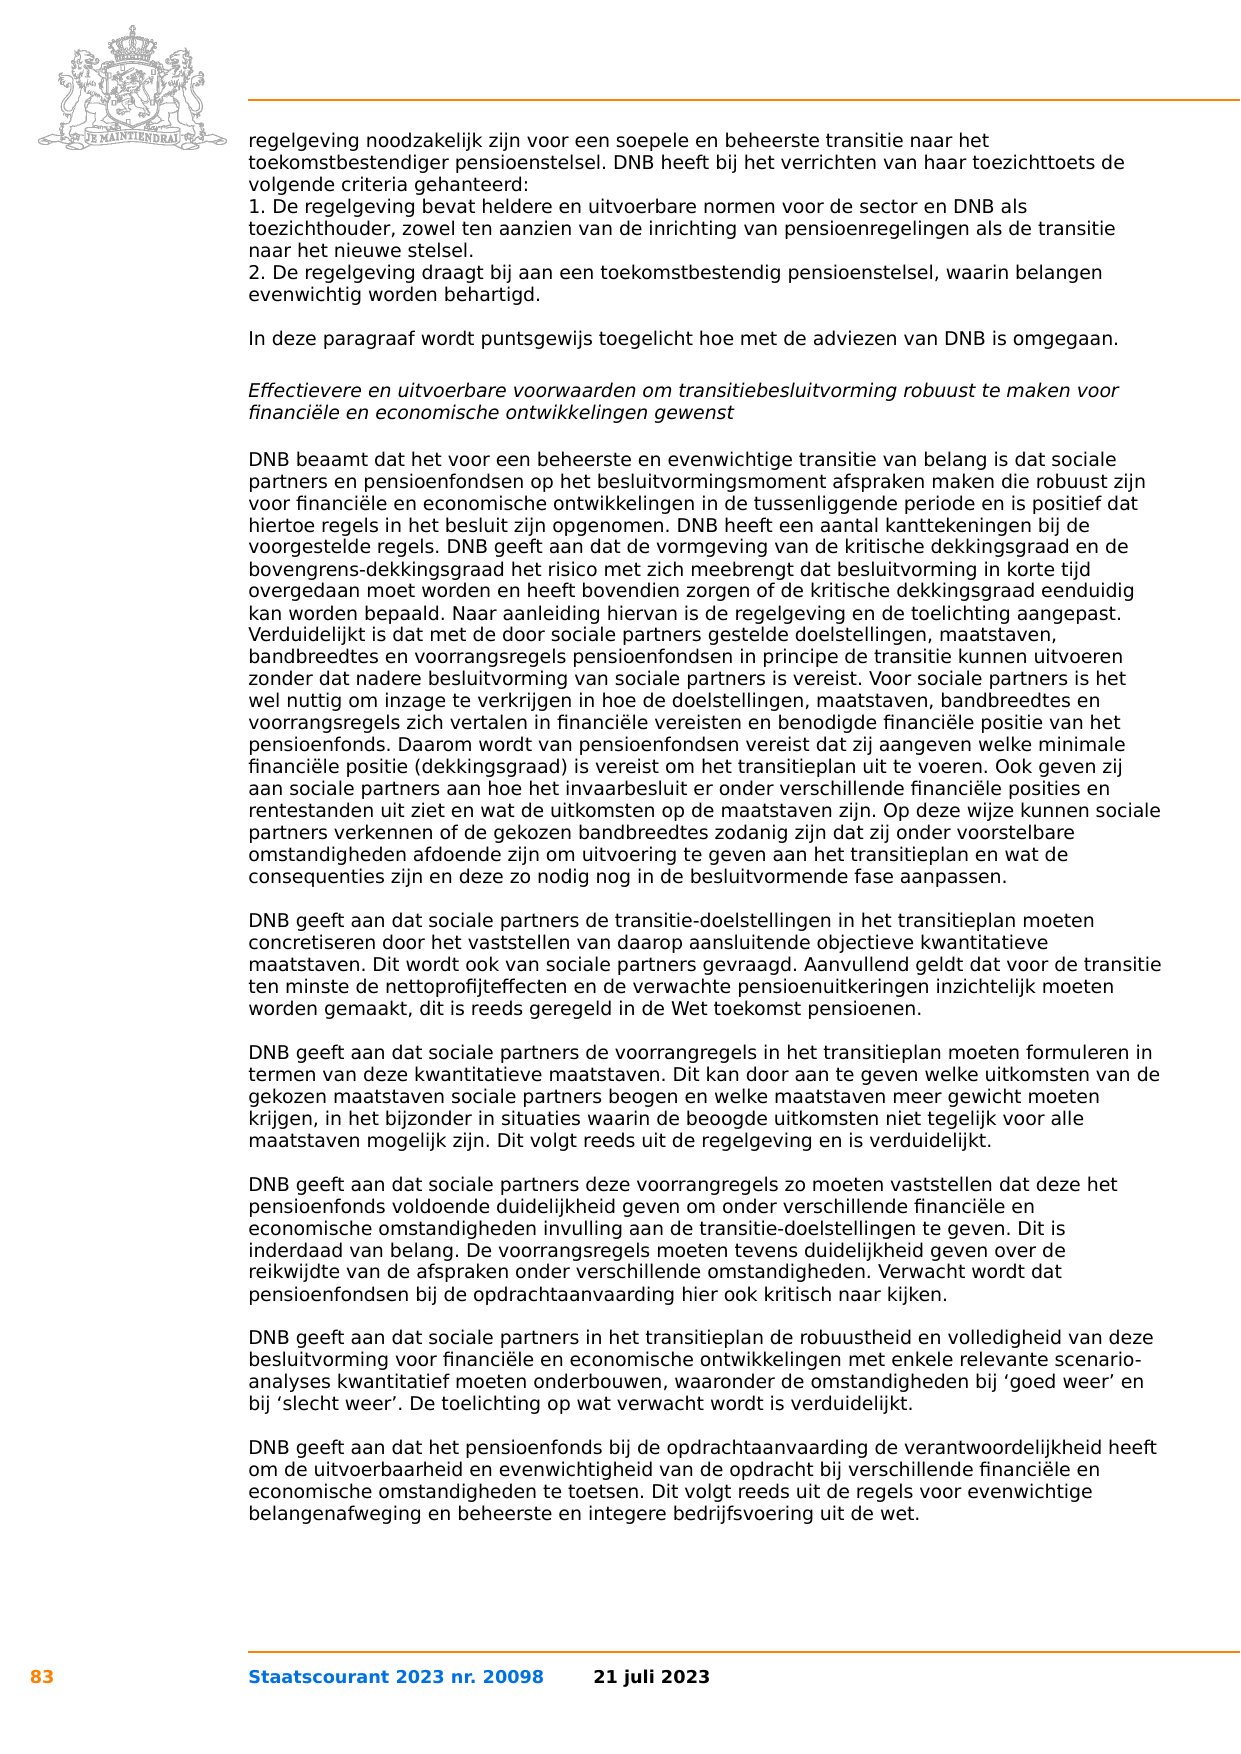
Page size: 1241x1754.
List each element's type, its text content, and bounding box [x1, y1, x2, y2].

text DNB geeft aan dat sociale partners de transitie-doelstellingen in het transitieplan moeten concretiseren door het vaststellen van daarop aansluitende objectieve kwantitatieve maatstaven. Dit wordt ook van sociale partners gevraagd. Aanvullend geldt dat voor de transitie ten minste de nettoprofijteffecten en de verwachte pensioenuitkeringen inzichtelijk moeten worden gemaakt, dit is reeds geregeld in de Wet toekomst pensioenen. [248, 910, 1163, 1020]
text DNB geeft aan dat sociale partners de voorrangregels in het transitieplan moeten formuleren in termen van deze kwantitatieve maatstaven. Dit kan door aan te geven welke uitkomsten van de gekozen maatstaven sociale partners beogen en welke maatstaven meer gewicht moeten krijgen, in het bijzonder in situaties waarin de beoogde uitkomsten niet tegelijk voor alle maatstaven mogelijk zijn. Dit volgt reeds uit de regelgeving en is verduidelijkt. [248, 1042, 1163, 1152]
text DNB geeft aan dat sociale partners in het transitieplan de robuustheid en volledigheid van deze besluitvorming voor financiële en economische ontwikkelingen met enkele relevante scenario-analyses kwantitatief moeten onderbouwen, waaronder de omstandigheden bij ‘goed weer’ en bij ‘slecht weer’. De toelichting op wat verwacht wordt is verduidelijkt. [248, 1327, 1163, 1415]
text DNB beaamt dat het voor een beheerste en evenwichtige transitie van belang is dat sociale partners en pensioenfondsen op het besluitvormingsmoment afspraken maken die robuust zijn voor financiële en economische ontwikkelingen in de tussenliggende periode en is positief dat hiertoe regels in het besluit zijn opgenomen. DNB heeft een aantal kanttekeningen bij de voorgestelde regels. DNB geeft aan dat de vormgeving van de kritische dekkingsgraad en de bovengrens-dekkingsgraad het risico met zich meebrengt dat besluitvorming in korte tijd overgedaan moet worden en heeft bovendien zorgen of de kritische dekkingsgraad eenduidig kan worden bepaald. Naar aanleiding hiervan is de regelgeving en de toelichting aangepast. Verduidelijkt is dat met de door sociale partners gestelde doelstellingen, maatstaven, bandbreedtes en voorrangsregels pensioenfondsen in principe de transitie kunnen uitvoeren zonder dat nadere besluitvorming van sociale partners is vereist. Voor sociale partners is het wel nuttig om inzage te verkrijgen in hoe de doelstellingen, maatstaven, bandbreedtes en voorrangsregels zich vertalen in financiële vereisten en benodigde financiële positie van het pensioenfonds. Daarom wordt van pensioenfondsen vereist dat zij aangeven welke minimale financiële positie (dekkingsgraad) is vereist om het transitieplan uit te voeren. Ook geven zij aan sociale partners aan hoe het invaarbesluit er onder verschillende financiële posities en rentestanden uit ziet en wat de uitkomsten op de maatstaven zijn. Op deze wijze kunnen sociale partners verkennen of de gekozen bandbreedtes zodanig zijn dat zij onder voorstelbare omstandigheden afdoende zijn om uitvoering te geven aan het transitieplan en wat de consequenties zijn en deze zo nodig nog in de besluitvormende fase aanpassen. [248, 448, 1163, 888]
picture [38, 25, 227, 150]
text DNB geeft aan dat het pensioenfonds bij de opdrachtaanvaarding de verantwoordelijkheid heeft om de uitvoerbaarheid en evenwichtigheid van de opdracht bij verschillende financiële en economische omstandigheden te toetsen. Dit volgt reeds uit de regels voor evenwichtige belangenafweging en beheerste en integere bedrijfsvoering uit de wet. [248, 1437, 1163, 1525]
text DNB geeft aan dat sociale partners deze voorrangregels zo moeten vaststellen dat deze het pensioenfonds voldoende duidelijkheid geven om onder verschillende financiële en economische omstandigheden invulling aan de transitie-doelstellingen te geven. Dit is inderdaad van belang. De voorrangsregels moeten tevens duidelijkheid geven over de reikwijdte van de afspraken onder verschillende omstandigheden. Verwacht wordt dat pensioenfondsen bij de opdrachtaanvaarding hier ook kritisch naar kijken. [248, 1173, 1163, 1305]
text regelgeving noodzakelijk zijn voor een soepele en beheerste transitie naar het toekomstbestendiger pensioenstelsel. DNB heeft bij het verrichten van haar toezichttoets de volgende criteria gehanteerd: [248, 130, 1163, 196]
text 2. De regelgeving draagt bij aan een toekomstbestendig pensioenstelsel, waarin belangen evenwichtig worden behartigd. [248, 262, 1163, 306]
subtitle Effectievere en uitvoerbare voorwaarden om transitiebesluitvorming robuust te maken voor financiële en economische ontwikkelingen gewenst [248, 379, 1163, 423]
text In deze paragraaf wordt puntsgewijs toegelicht hoe met de adviezen van DNB is omgegaan. [248, 328, 1163, 349]
text 1. De regelgeving bevat heldere en uitvoerbare normen voor de sector en DNB als toezichthouder, zowel ten aanzien van de inrichting van pensioenregelingen als de transitie naar het nieuwe stelsel. [248, 196, 1163, 262]
